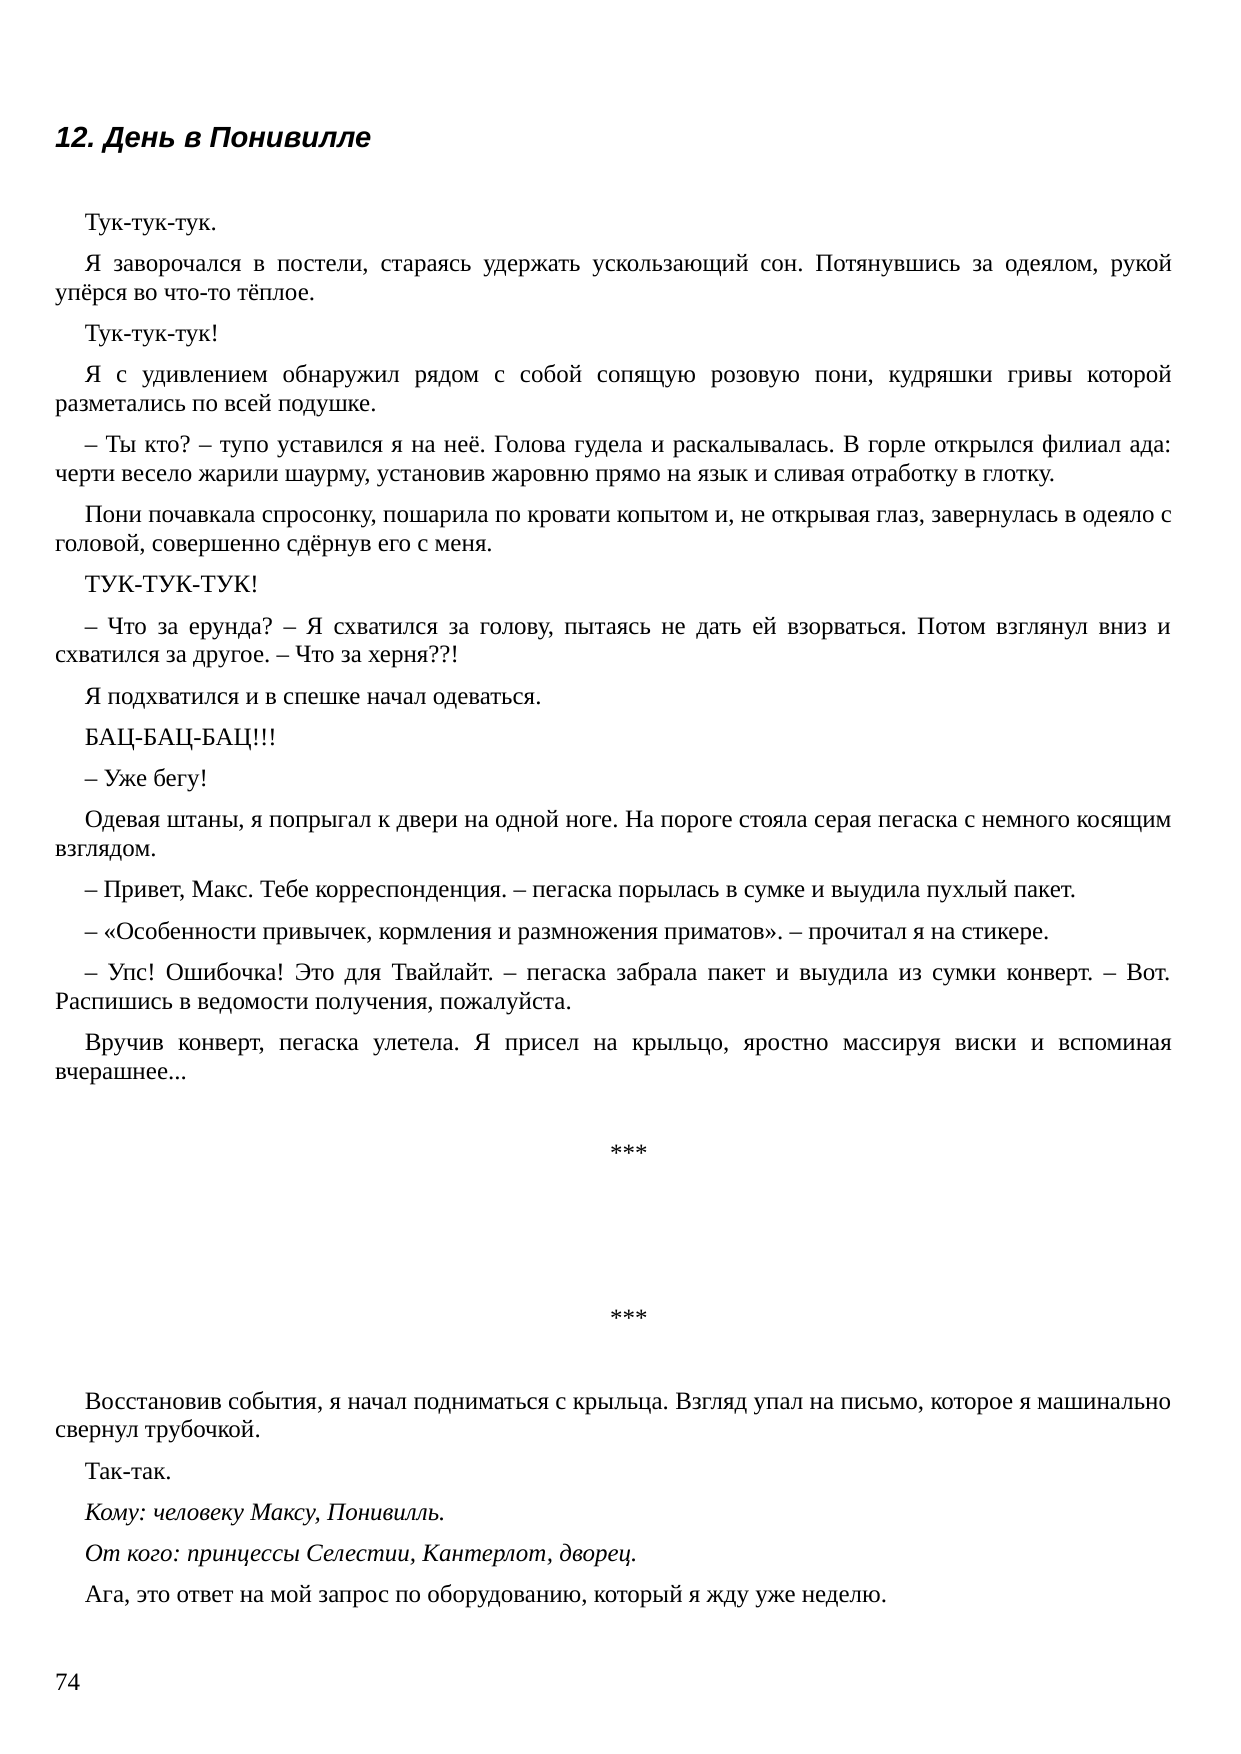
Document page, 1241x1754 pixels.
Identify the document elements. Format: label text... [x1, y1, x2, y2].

text Одевая штаны, я попрыгал к двери на одной ноге. На пороге стояла серая пегаска с немного косящим взглядом. [55, 804, 1173, 862]
text Ага, это ответ на мой запрос по оборудованию, который я жду уже неделю. [55, 1579, 1173, 1608]
text – Что за ерунда? – Я схватился за голову, пытаясь не дать ей взорваться. Потом взглянул вниз и схватился за другое. – Что за херня??! [55, 611, 1173, 668]
text ТУК-ТУК-ТУК! [55, 569, 1173, 598]
subtitle 12. День в Понивилле [55, 120, 1173, 153]
text – Привет, Макс. Тебе корреспонденция. – пегаска порылась в сумке и выудила пухлый пакет. [55, 874, 1173, 903]
text Кому: человеку Максу, Понивилль. [55, 1497, 1173, 1526]
text *** [55, 1303, 1173, 1332]
text Я подхватился и в спешке начал одеваться. [55, 681, 1173, 709]
text Восстановив события, я начал подниматься с крыльца. Взгляд упал на письмо, которое я машинально свернул трубочкой. [55, 1386, 1173, 1443]
text БАЦ-БАЦ-БАЦ!!! [55, 722, 1173, 751]
text Вручив конверт, пегаска улетела. Я присел на крыльцо, яростно массируя виски и вспоминая вчерашнее... [55, 1027, 1173, 1084]
text Я с удивлением обнаружил рядом с собой сопящую розовую пони, кудряшки гривы которой разметались по всей подушке. [55, 359, 1173, 417]
text От кого: принцессы Селестии, Кантерлот, дворец. [55, 1538, 1173, 1567]
text – «Особенности привычек, кормления и размножения приматов». – прочитал я на стикере. [55, 916, 1173, 944]
text – Ты кто? – тупо уставился я на неё. Голова гудела и раскалывалась. В горле открылся филиал ада: черти весело жарили шаурму, установив жаровню прямо на язык и сливая отработку в глотку. [55, 429, 1173, 487]
text *** [55, 1138, 1173, 1167]
text Так-так. [55, 1456, 1173, 1484]
text Тук-тук-тук. [55, 207, 1173, 236]
text – Уже бегу! [55, 763, 1173, 792]
text Пони почавкала спросонку, пошарила по кровати копытом и, не открывая глаз, завернулась в одеяло с головой, совершенно сдёрнув его с меня. [55, 499, 1173, 557]
text – Упс! Ошибочка! Это для Твайлайт. – пегаска забрала пакет и выудила из сумки конверт. – Вот. Распишись в ведомости получения, пожалуйста. [55, 957, 1173, 1014]
text Тук-тук-тук! [55, 318, 1173, 347]
text Я заворочался в постели, стараясь удержать ускользающий сон. Потянувшись за одеялом, рукой упёрся во что-то тёплое. [55, 248, 1173, 306]
